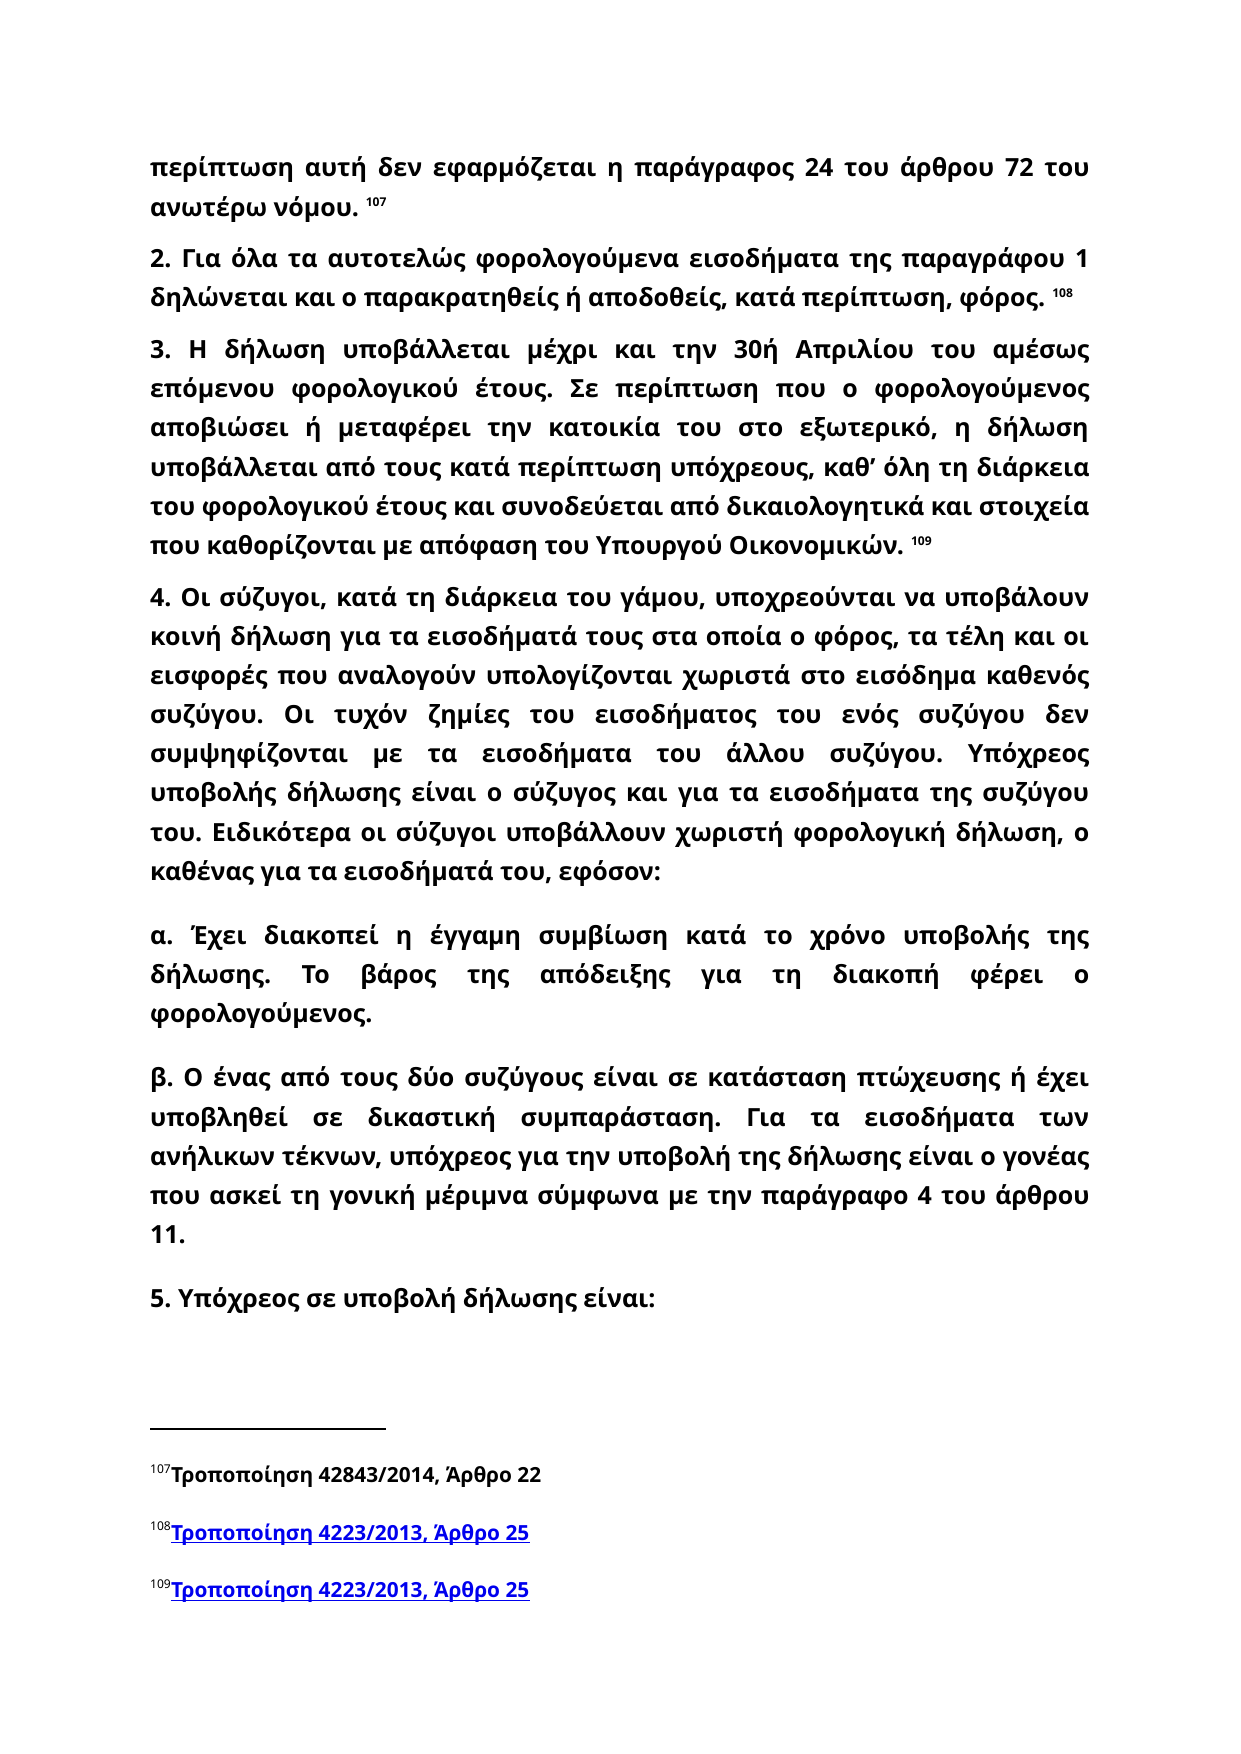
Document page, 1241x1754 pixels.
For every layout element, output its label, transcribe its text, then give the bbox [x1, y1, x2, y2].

text Τροποποίηση 4223/2013, Άρθρο 25 [150, 1576, 1090, 1604]
text 3. Η δήλωση υποβάλλεται μέχρι και την 30ή Απριλίου του αμέσως επόμενου φορολογικού έτους. Σε περίπτωση που ο φορολογούμενος αποβιώσει ή μεταφέρει την κατοικία του στο εξωτερικό, η δήλωση υποβάλλεται από τους κατά περίπτωση υπόχρεους, καθ’ όλη τη διάρκεια του φορολογικού έτους και συνοδεύεται από δικαιολογητικά και στοιχεία που καθορίζονται με απόφαση του Υπουργού Οικονομικών. [150, 332, 1090, 562]
text Τροποποίηση 42843/2014, Άρθρο 22 [150, 1460, 1090, 1489]
text 2. Για όλα τα αυτοτελώς φορολογούμενα εισοδήματα της παραγράφου 1 δηλώνεται και ο παρακρατηθείς ή αποδοθείς, κατά περίπτωση, φόρος. [150, 241, 1090, 314]
text β. Ο ένας από τους δύο συζύγους είναι σε κατάσταση πτώχευσης ή έχει υποβληθεί σε δικαστική συμπαράσταση. Για τα εισοδήματα των ανήλικων τέκνων, υπόχρεος για την υποβολή της δήλωσης είναι ο γονέας που ασκεί τη γονική μέριμνα σύμφωνα με την παράγραφο 4 του άρθρου 11. [150, 1060, 1090, 1251]
text 4. Οι σύζυγοι, κατά τη διάρκεια του γάμου, υποχρεούνται να υποβάλουν κοινή δήλωση για τα εισοδήματά τους στα οποία ο φόρος, τα τέλη και οι εισφορές που αναλογούν υπολογίζονται χωριστά στο εισόδημα καθενός συζύγου. Οι τυχόν ζημίες του εισοδήματος του ενός συζύγου δεν συμψηφίζονται με τα εισοδήματα του άλλου συζύγου. Υπόχρεος υποβολής δήλωσης είναι ο σύζυγος και για τα εισοδήματα της συζύγου του. Ειδικότερα οι σύζυγοι υποβάλλουν χωριστή φορολογική δήλωση, ο καθένας για τα εισοδήματά του, εφόσον: [150, 579, 1090, 887]
text 5. Υπόχρεος σε υποβολή δήλωσης είναι: [150, 1281, 1090, 1315]
text α. Έχει διακοπεί η έγγαμη συμβίωση κατά το χρόνο υποβολής της δήλωσης. Το βάρος της απόδειξης για τη διακοπή φέρει ο φορολογούμενος. [150, 917, 1090, 1030]
text περίπτωση αυτή δεν εφαρμόζεται η παράγραφος 24 του άρθρου 72 του ανωτέρω νόμου. [150, 150, 1090, 223]
text Τροποποίηση 4223/2013, Άρθρο 25 [150, 1518, 1090, 1546]
